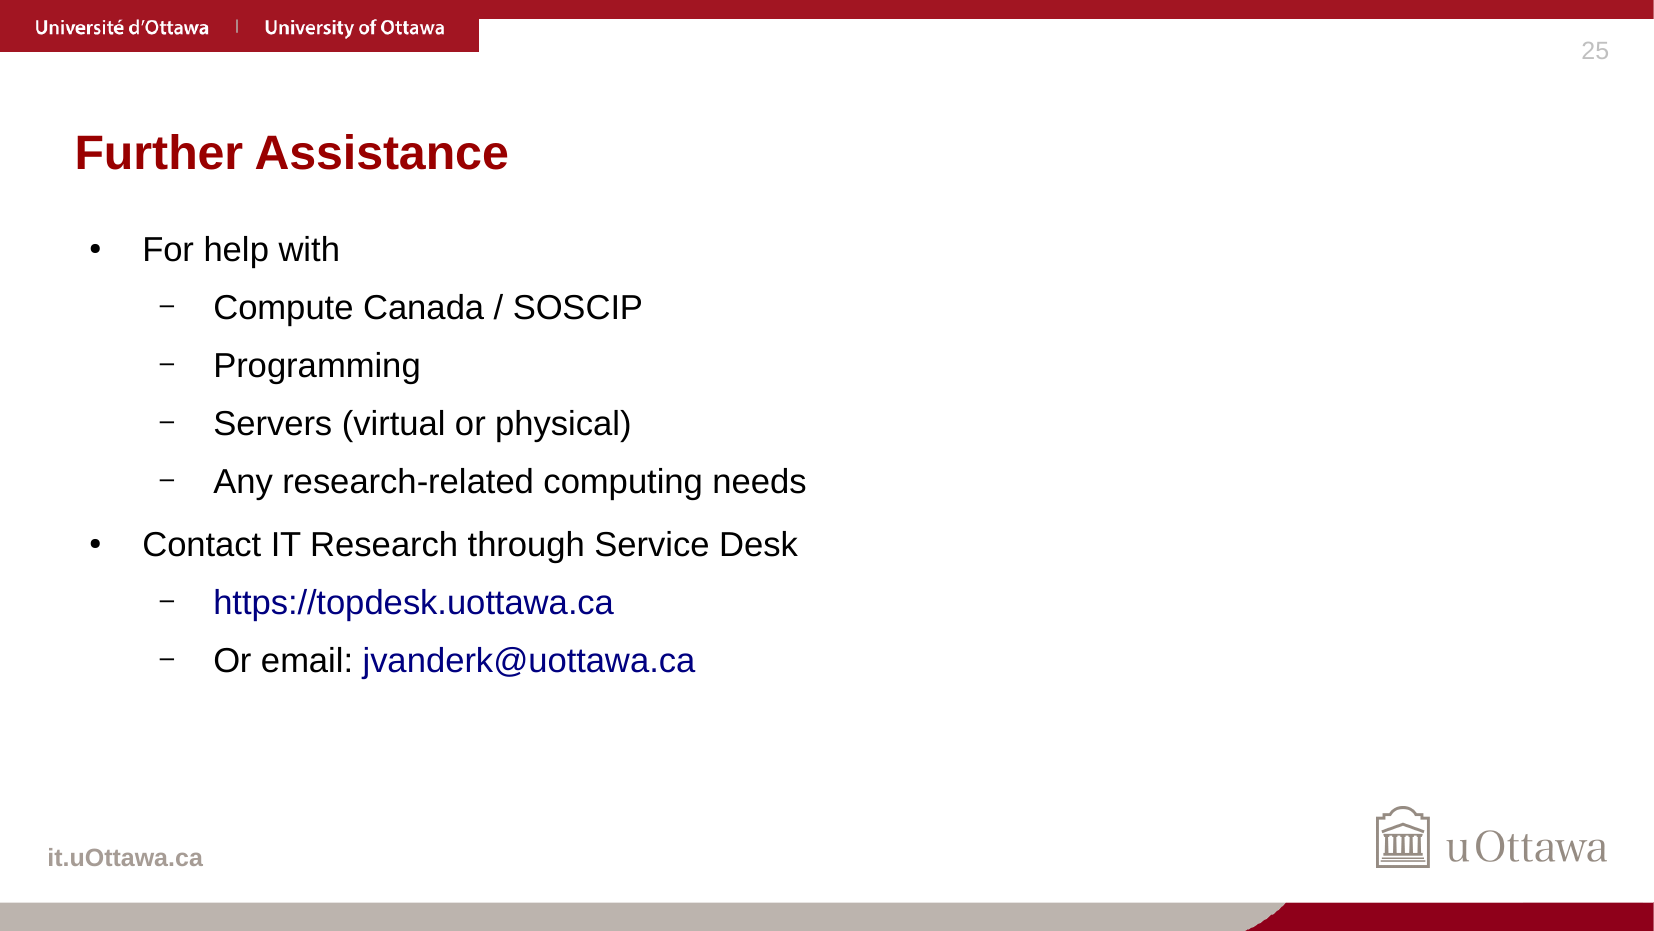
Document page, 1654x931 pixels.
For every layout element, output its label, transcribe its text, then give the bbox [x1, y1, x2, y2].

picture [1376, 806, 1607, 868]
list For help with Compute Canada / SOSCIP Programming Servers (virtual or physical) Any research-related computing needs Contact IT Research through Service Desk https://topdesk.uottawa.ca Or email: jvanderk@uottawa.ca [71, 230, 1477, 740]
title Further Assistance [74, 93, 1481, 212]
picture [0, 0, 1654, 52]
picture [0, 903, 1654, 931]
